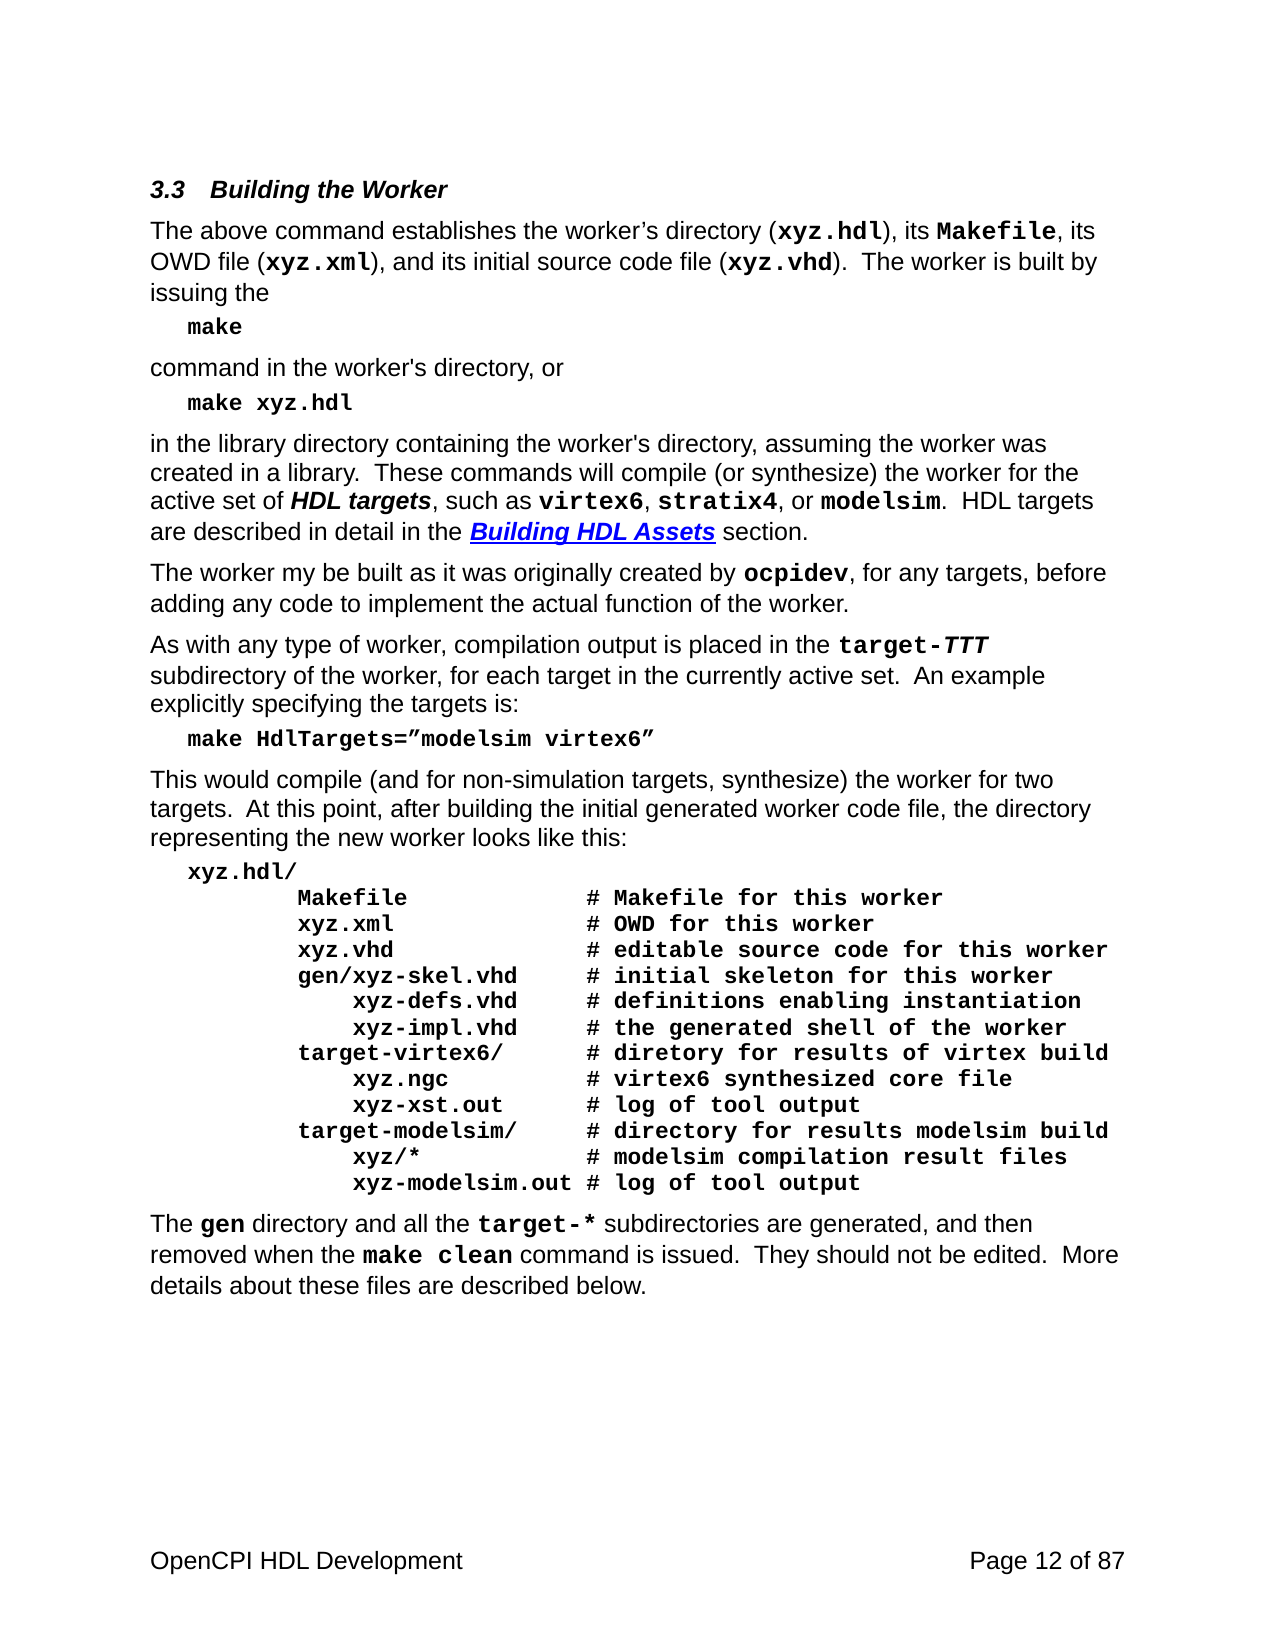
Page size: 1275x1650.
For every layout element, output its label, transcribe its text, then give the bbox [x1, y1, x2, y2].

text make [187, 315, 1125, 341]
text command in the worker's directory, or [150, 353, 1125, 382]
text The gen directory and all the target-* subdirectories are generated, and then removed when the make clean command is issued. They should not be edited. More details about these files are described below. [150, 1209, 1125, 1300]
text make xyz.hdl [187, 391, 1125, 417]
text xyz.hdl/ Makefile # Makefile for this worker xyz.xml # OWD for this worker xyz.vhd # editable source code for this worker gen/xyz-skel.vhd # initial skeleton for this worker xyz-defs.vhd # definitions enabling instantiation xyz-impl.vhd # the generated shell of the worker target-virtex6/ # diretory for results of virtex build xyz.ngc # virtex6 synthesized core file xyz-xst.out # log of tool output target-modelsim/ # directory for results modelsim build xyz/* # modelsim compilation result files xyz-modelsim.out # log of tool output [187, 860, 1125, 1197]
text The above command establishes the worker’s directory (xyz.hdl), its Makefile, its OWD file (xyz.xml), and its initial source code file (xyz.vhd). The worker is built by issuing the [150, 216, 1125, 306]
subtitle Building the Worker [150, 175, 1125, 204]
text The worker my be built as it was originally created by ocpidev, for any targets, before adding any code to implement the actual function of the worker. [150, 558, 1125, 618]
text make HdlTargets=”modelsim virtex6” [187, 727, 1125, 753]
text This would compile (and for non-simulation targets, synthesize) the worker for two targets. At this point, after building the initial generated worker code file, the directory representing the new worker looks like this: [150, 765, 1125, 851]
text in the library directory containing the worker's directory, assuming the worker was created in a library. These commands will compile (or synthesize) the worker for the active set of HDL targets, such as virtex6, stratix4, or modelsim. HDL targets are described in detail in the Building HDL Assets section. [150, 429, 1125, 546]
text As with any type of worker, compilation output is placed in the target-TTT subdirectory of the worker, for each target in the currently active set. An example explicitly specifying the targets is: [150, 630, 1125, 718]
